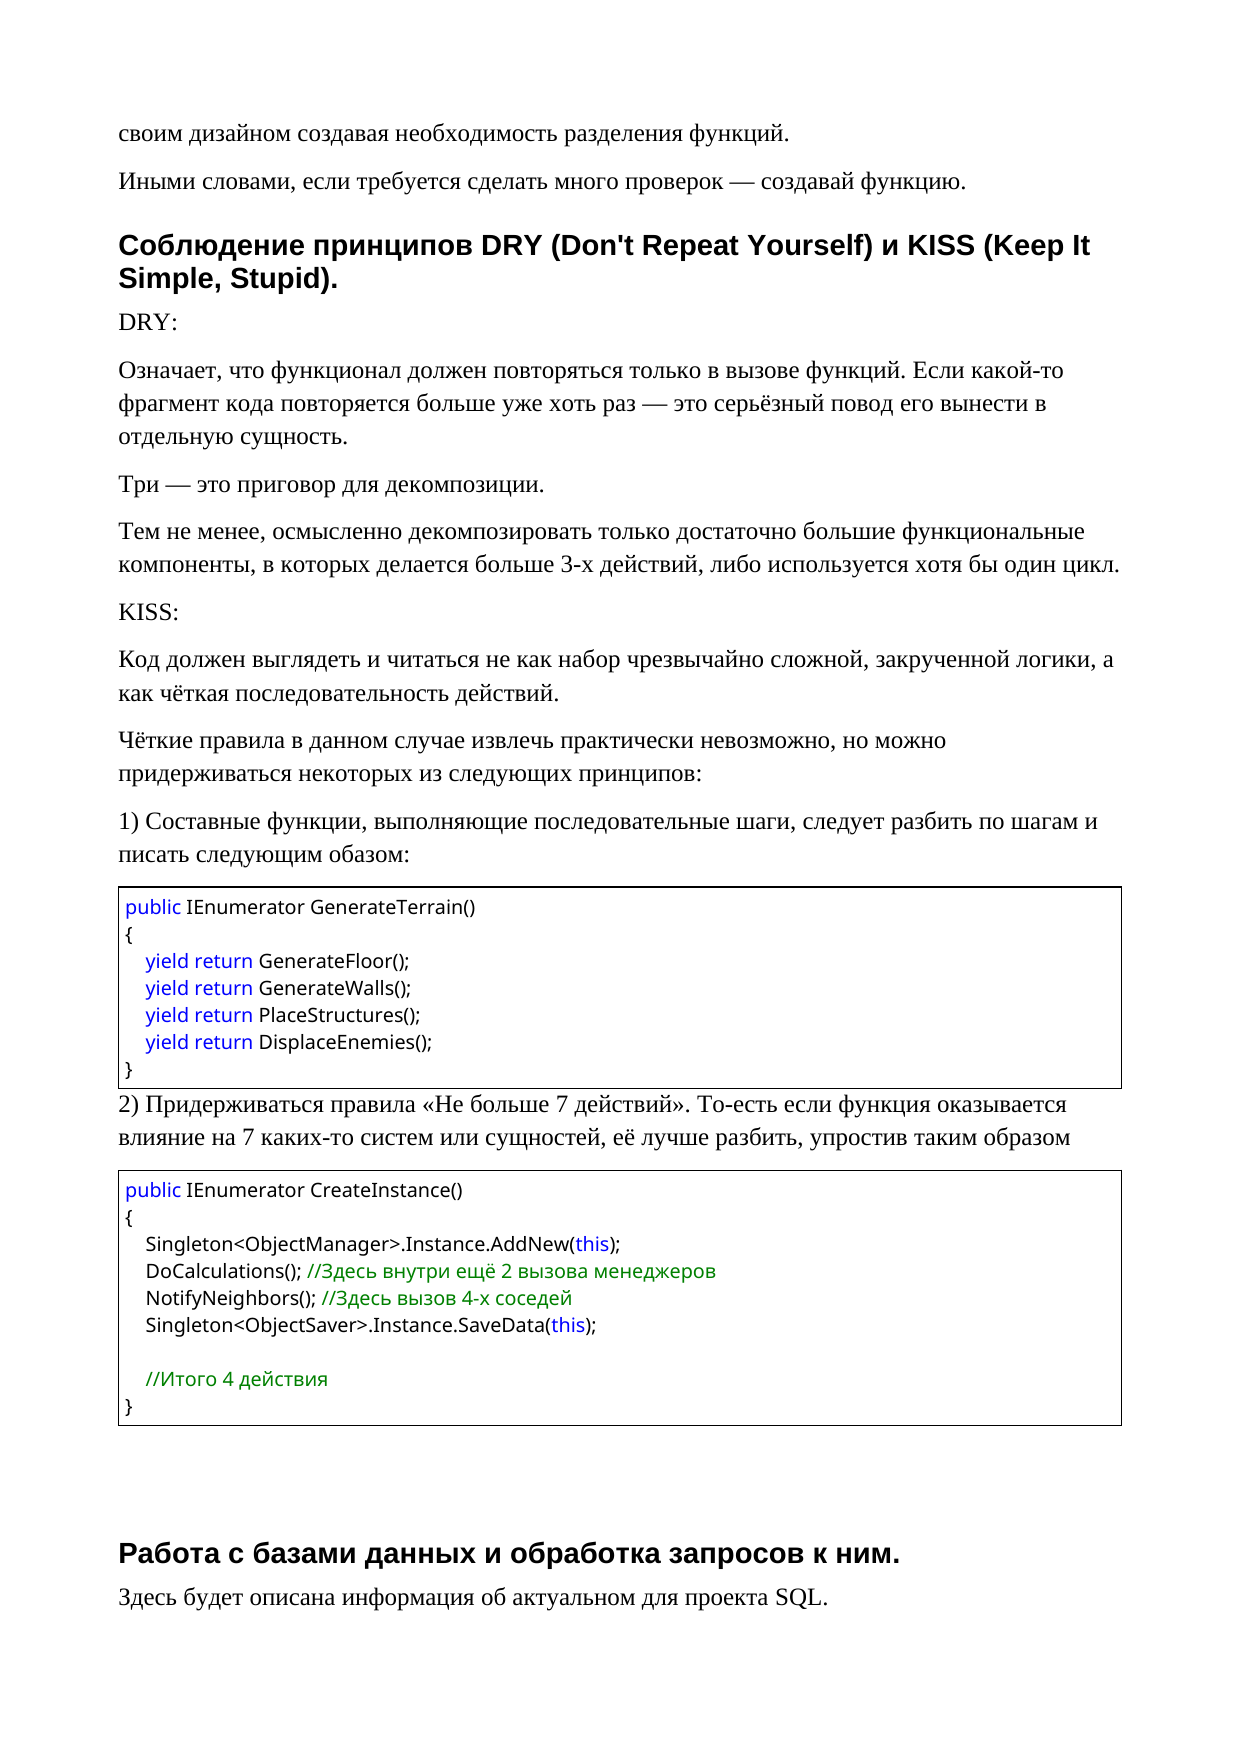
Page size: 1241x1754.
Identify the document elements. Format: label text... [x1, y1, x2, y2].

text Тем не менее, осмысленно декомпозировать только достаточно большие функциональные компоненты, в которых делается больше 3-х действий, либо используется хотя бы один цикл. [118, 516, 1122, 578]
text своим дизайном создавая необходимость разделения функций. [118, 118, 1122, 147]
text 1) Составные функции, выполняющие последовательные шаги, следует разбить по шагам и писать следующим обазом: [118, 806, 1122, 868]
text Три — это приговор для декомпозиции. [118, 469, 1122, 497]
text 2) Придерживаться правила «Не больше 7 действий». То-есть если функция оказывается влияние на 7 каких-то систем или сущностей, её лучше разбить, упростив таким образом [118, 1089, 1122, 1151]
text Код должен выглядеть и читаться не как набор чрезвычайно сложной, закрученной логики, а как чёткая последовательность действий. [118, 644, 1122, 706]
table_header public IEnumerator CreateInstance() { Singleton<ObjectManager>.Instance.AddNew(this); DoCalculations(); //Здесь внутри ещё 2 вызова менеджеров NotifyNeighbors(); //Здесь вызов 4-х соседей Singleton<ObjectSaver>.Instance.SaveData(this); //Итого 4 действия } [119, 1171, 1121, 1425]
table_header public IEnumerator GenerateTerrain() { yield return GenerateFloor(); yield return GenerateWalls(); yield return PlaceStructures(); yield return DisplaceEnemies(); } [119, 888, 1121, 1088]
text KISS: [118, 597, 1122, 626]
text Чёткие правила в данном случае извлечь практически невозможно, но можно придерживаться некоторых из следующих принципов: [118, 725, 1122, 787]
text Иными словами, если требуется сделать много проверок — создавай функцию. [118, 166, 1122, 194]
text Здесь будет описана информация об актуальном для проекта SQL. [118, 1582, 1122, 1610]
text Означает, что функционал должен повторяться только в вызове функций. Если какой-то фрагмент кода повторяется больше уже хоть раз — это серьёзный повод его вынести в отдельную сущность. [118, 355, 1122, 450]
subtitle Соблюдение принципов DRY (Don't Repeat Yourself) и KISS (Keep It Simple, Stupid). [118, 228, 1122, 295]
subtitle Работа с базами данных и обработка запросов к ним. [118, 1536, 1122, 1569]
text DRY: [118, 307, 1122, 336]
